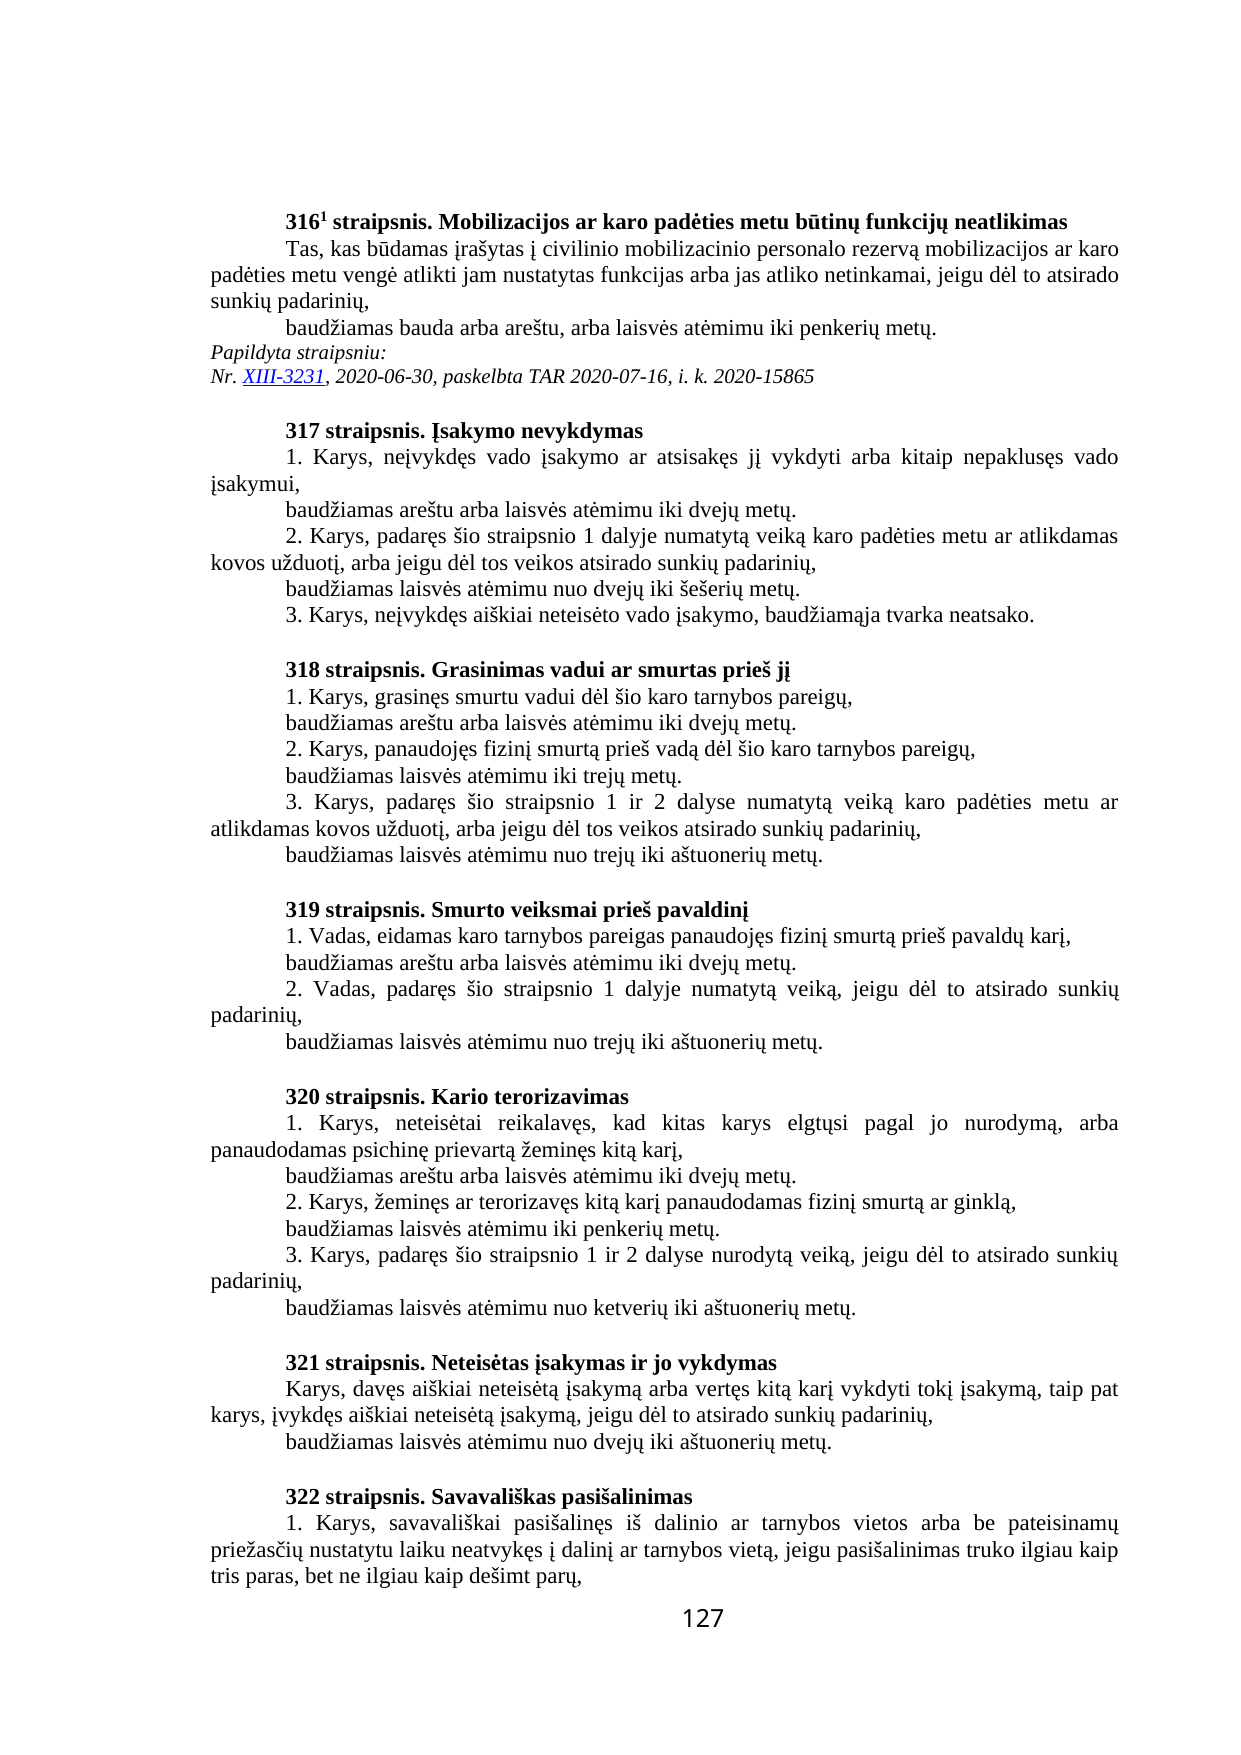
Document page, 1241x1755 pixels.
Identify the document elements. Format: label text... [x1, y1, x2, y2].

text baudžiamas bauda arba areštu, arba laisvės atėmimu iki penkerių metų. [210, 314, 1120, 340]
text baudžiamas laisvės atėmimu nuo ketverių iki aštuonerių metų. [210, 1294, 1120, 1320]
text baudžiamas laisvės atėmimu iki trejų metų. [210, 762, 1120, 788]
text 3161 straipsnis. Mobilizacijos ar karo padėties metu būtinų funkcijų neatlikimas [210, 208, 1120, 234]
text 319 straipsnis. Smurto veiksmai prieš pavaldinį [210, 896, 1120, 922]
text 3. Karys, padaręs šio straipsnio 1 ir 2 dalyse nurodytą veiką, jeigu dėl to atsirado sunkių padarinių, [210, 1241, 1120, 1294]
text 1. Karys, neteisėtai reikalavęs, kad kitas karys elgtųsi pagal jo nurodymą, arba panaudodamas psichinę prievartą žeminęs kitą karį, [210, 1109, 1120, 1162]
text 2. Karys, žeminęs ar terorizavęs kitą karį panaudodamas fizinį smurtą ar ginklą, [210, 1188, 1120, 1215]
text 320 straipsnis. Kario terorizavimas [210, 1083, 1120, 1109]
text baudžiamas laisvės atėmimu nuo trejų iki aštuonerių metų. [210, 841, 1120, 867]
text 2. Karys, panaudojęs fizinį smurtą prieš vadą dėl šio karo tarnybos pareigų, [210, 736, 1120, 762]
text baudžiamas laisvės atėmimu iki penkerių metų. [210, 1215, 1120, 1241]
text 2. Vadas, padaręs šio straipsnio 1 dalyje numatytą veiką, jeigu dėl to atsirado sunkių padarinių, [210, 975, 1120, 1028]
text Papildyta straipsniu: [210, 340, 1120, 364]
text 322 straipsnis. Savavališkas pasišalinimas [210, 1483, 1120, 1509]
text 1. Vadas, eidamas karo tarnybos pareigas panaudojęs fizinį smurtą prieš pavaldų karį, [210, 922, 1120, 949]
text 1. Karys, savavališkai pasišalinęs iš dalinio ar tarnybos vietos arba be pateisinamų priežasčių nustatytu laiku neatvykęs į dalinį ar tarnybos vietą, jeigu pasišalinimas truko ilgiau kaip tris paras, bet ne ilgiau kaip dešimt parų, [210, 1509, 1120, 1588]
text 321 straipsnis. Neteisėtas įsakymas ir jo vykdymas [210, 1349, 1120, 1375]
text 3. Karys, padaręs šio straipsnio 1 ir 2 dalyse numatytą veiką karo padėties metu ar atlikdamas kovos užduotį, arba jeigu dėl tos veikos atsirado sunkių padarinių, [210, 788, 1120, 841]
text Nr. XIII-3231, 2020-06-30, paskelbta TAR 2020-07-16, i. k. 2020-15865 [210, 364, 1120, 388]
text 317 straipsnis. Įsakymo nevykdymas [210, 417, 1120, 443]
text 318 straipsnis. Grasinimas vadui ar smurtas prieš jį [210, 656, 1120, 683]
text baudžiamas laisvės atėmimu nuo dvejų iki aštuonerių metų. [210, 1428, 1120, 1454]
text baudžiamas areštu arba laisvės atėmimu iki dvejų metų. [210, 1162, 1120, 1188]
text 1. Karys, neįvykdęs vado įsakymo ar atsisakęs jį vykdyti arba kitaip nepaklusęs vado įsakymui, [210, 443, 1120, 496]
text baudžiamas areštu arba laisvės atėmimu iki dvejų metų. [210, 496, 1120, 522]
text baudžiamas laisvės atėmimu nuo dvejų iki šešerių metų. [210, 575, 1120, 601]
text Tas, kas būdamas įrašytas į civilinio mobilizacinio personalo rezervą mobilizacijos ar karo padėties metu vengė atlikti jam nustatytas funkcijas arba jas atliko netinkamai, jeigu dėl to atsirado sunkių padarinių, [210, 234, 1120, 314]
text Karys, davęs aiškiai neteisėtą įsakymą arba vertęs kitą karį vykdyti tokį įsakymą, taip pat karys, įvykdęs aiškiai neteisėtą įsakymą, jeigu dėl to atsirado sunkių padarinių, [210, 1375, 1120, 1428]
text 1. Karys, grasinęs smurtu vadui dėl šio karo tarnybos pareigų, [210, 683, 1120, 709]
text baudžiamas areštu arba laisvės atėmimu iki dvejų metų. [210, 709, 1120, 736]
text 2. Karys, padaręs šio straipsnio 1 dalyje numatytą veiką karo padėties metu ar atlikdamas kovos užduotį, arba jeigu dėl tos veikos atsirado sunkių padarinių, [210, 522, 1120, 575]
text baudžiamas laisvės atėmimu nuo trejų iki aštuonerių metų. [210, 1028, 1120, 1054]
text baudžiamas areštu arba laisvės atėmimu iki dvejų metų. [210, 949, 1120, 975]
text 3. Karys, neįvykdęs aiškiai neteisėto vado įsakymo, baudžiamąja tvarka neatsako. [210, 601, 1120, 628]
